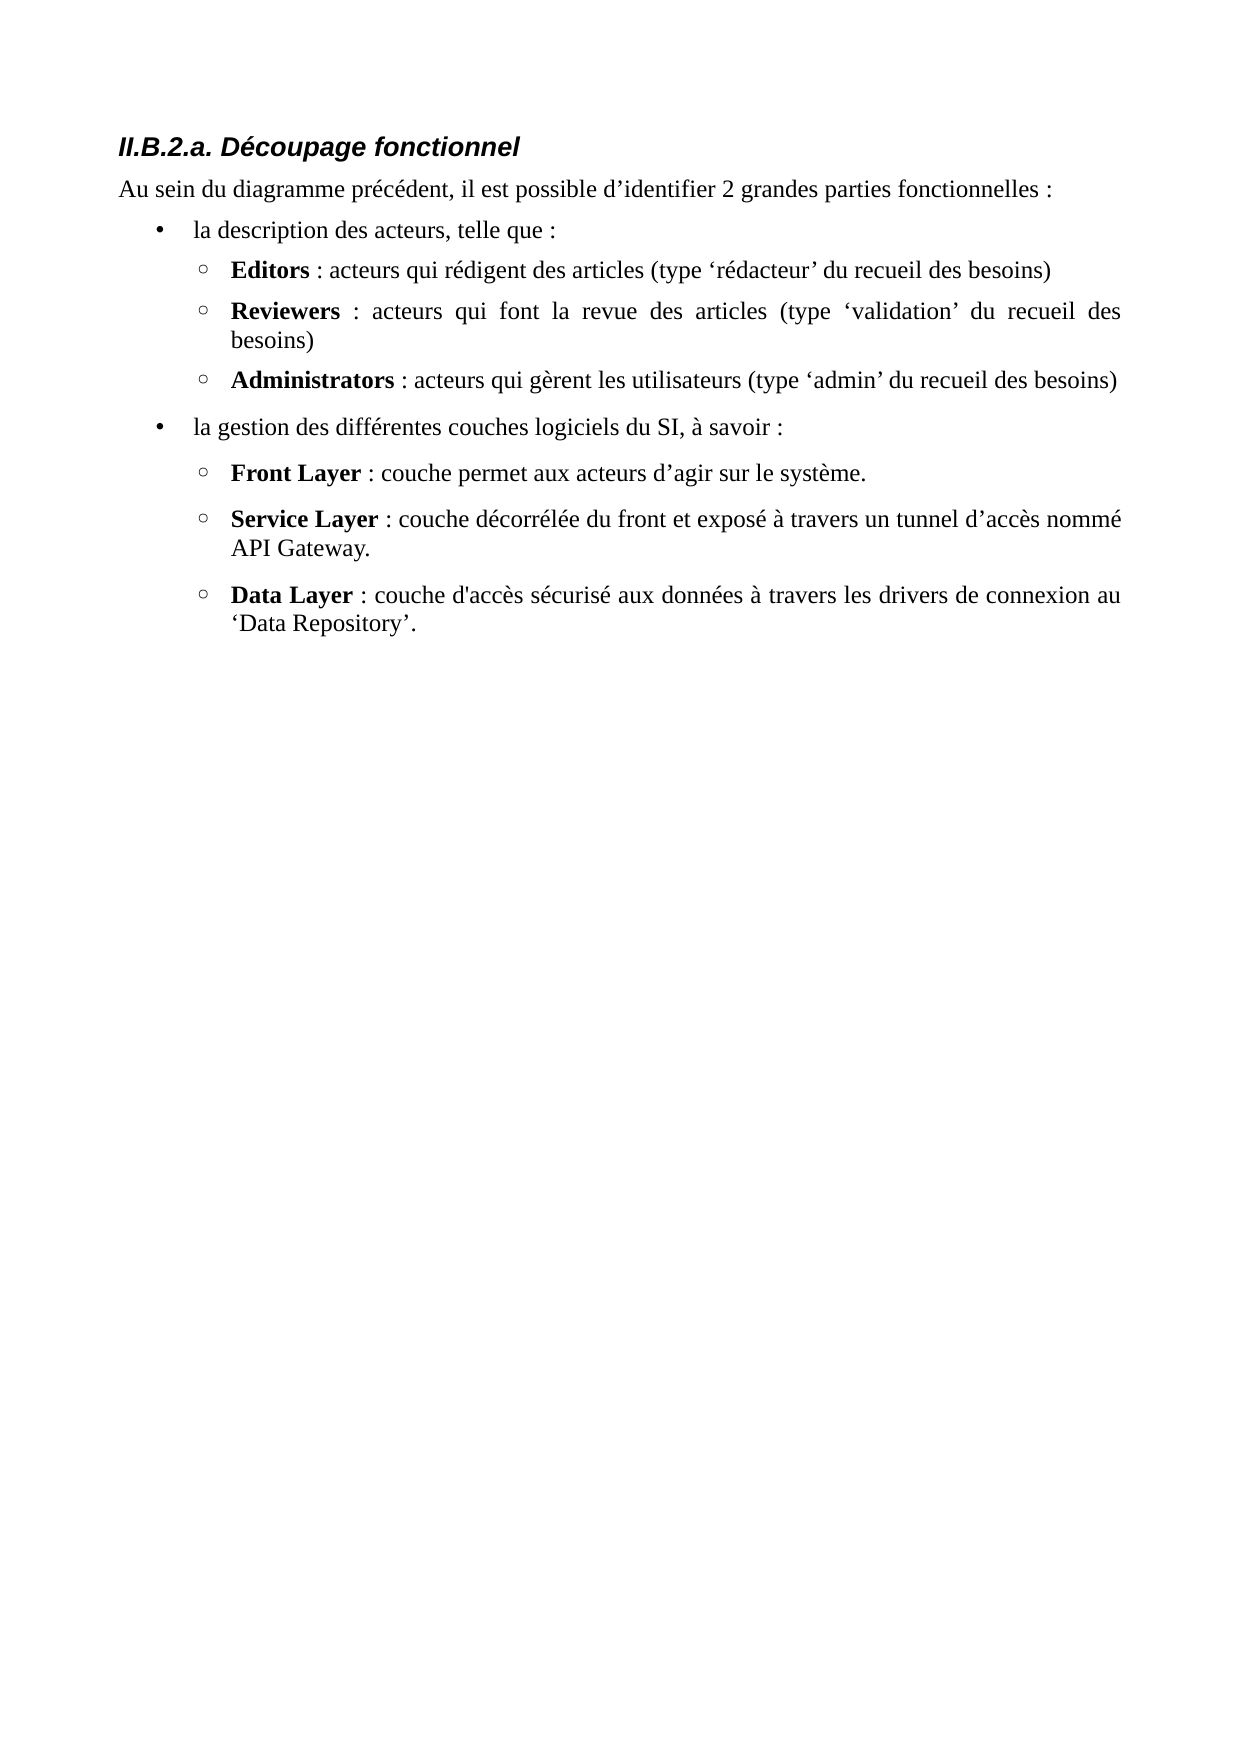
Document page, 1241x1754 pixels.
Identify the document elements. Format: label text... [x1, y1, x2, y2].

list Data Layer : couche d'accès sécurisé aux données à travers les drivers de connexion au ‘Data Repository’. [193, 580, 1122, 637]
list Service Layer : couche décorrélée du front et exposé à travers un tunnel d’accès nommé API Gateway. [193, 504, 1122, 562]
list Reviewers : acteurs qui font la revue des articles (type ‘validation’ du recueil des besoins) [193, 296, 1122, 353]
list la description des acteurs, telle que : [156, 215, 1122, 244]
list la gestion des différentes couches logiciels du SI, à savoir : [156, 412, 1122, 440]
text Au sein du diagramme précédent, il est possible d’identifier 2 grandes parties fonctionnelles : [118, 174, 1122, 203]
list Front Layer : couche permet aux acteurs d’agir sur le système. [193, 458, 1122, 487]
list Administrators : acteurs qui gèrent les utilisateurs (type ‘admin’ du recueil des besoins) [193, 365, 1122, 394]
list Editors : acteurs qui rédigent des articles (type ‘rédacteur’ du recueil des besoins) [193, 255, 1122, 284]
subtitle Découpage fonctionnel [118, 131, 1122, 162]
